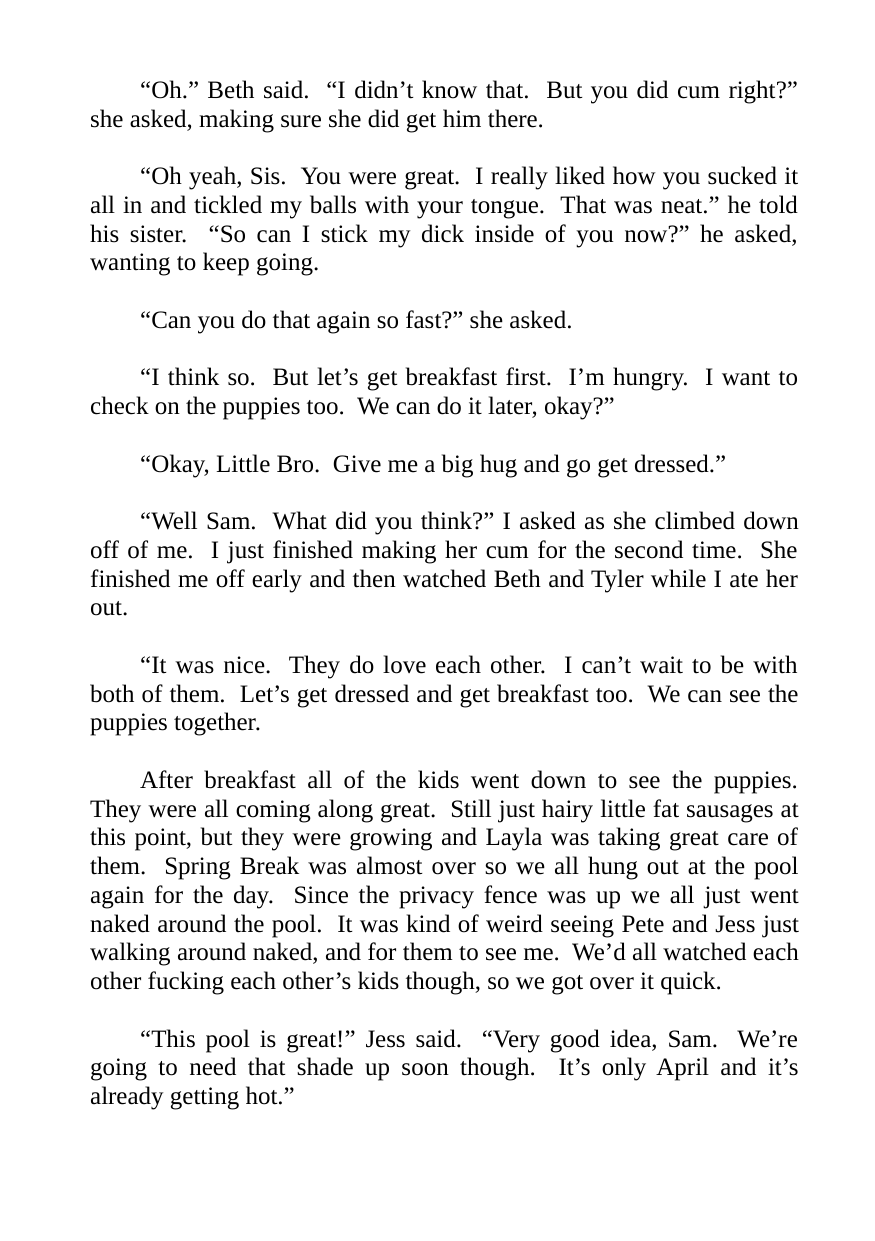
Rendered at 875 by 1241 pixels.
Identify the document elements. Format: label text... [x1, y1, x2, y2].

text “Oh.” Beth said. “I didn’t know that. But you did cum right?” she asked, making sure she did get him there. [90, 75, 799, 132]
text “Can you do that again so fast?” she asked. [90, 305, 799, 334]
text “Oh yeah, Sis. You were great. I really liked how you sucked it all in and tickled my balls with your tongue. That was neat.” he told his sister. “So can I stick my dick inside of you now?” he asked, wanting to keep going. [90, 161, 799, 276]
text “I think so. But let’s get breakfast first. I’m hungry. I want to check on the puppies too. We can do it later, okay?” [90, 362, 799, 420]
text After breakfast all of the kids went down to see the puppies. They were all coming along great. Still just hairy little fat sausages at this point, but they were growing and Layla was taking great care of them. Spring Break was almost over so we all hung out at the pool again for the day. Since the privacy fence was up we all just went naked around the pool. It was kind of weird seeing Pete and Jess just walking around naked, and for them to see me. We’d all watched each other fucking each other’s kids though, so we got over it quick. [90, 765, 799, 995]
text “Well Sam. What did you think?” I asked as she climbed down off of me. I just finished making her cum for the second time. She finished me off early and then watched Beth and Tyler while I ate her out. [90, 506, 799, 621]
text “Okay, Little Bro. Give me a big hug and go get dressed.” [90, 449, 799, 477]
text “This pool is great!” Jess said. “Very good idea, Sam. We’re going to need that shade up soon though. It’s only April and it’s already getting hot.” [90, 1024, 799, 1110]
text “It was nice. They do love each other. I can’t wait to be with both of them. Let’s get dressed and get breakfast too. We can see the puppies together. [90, 650, 799, 736]
